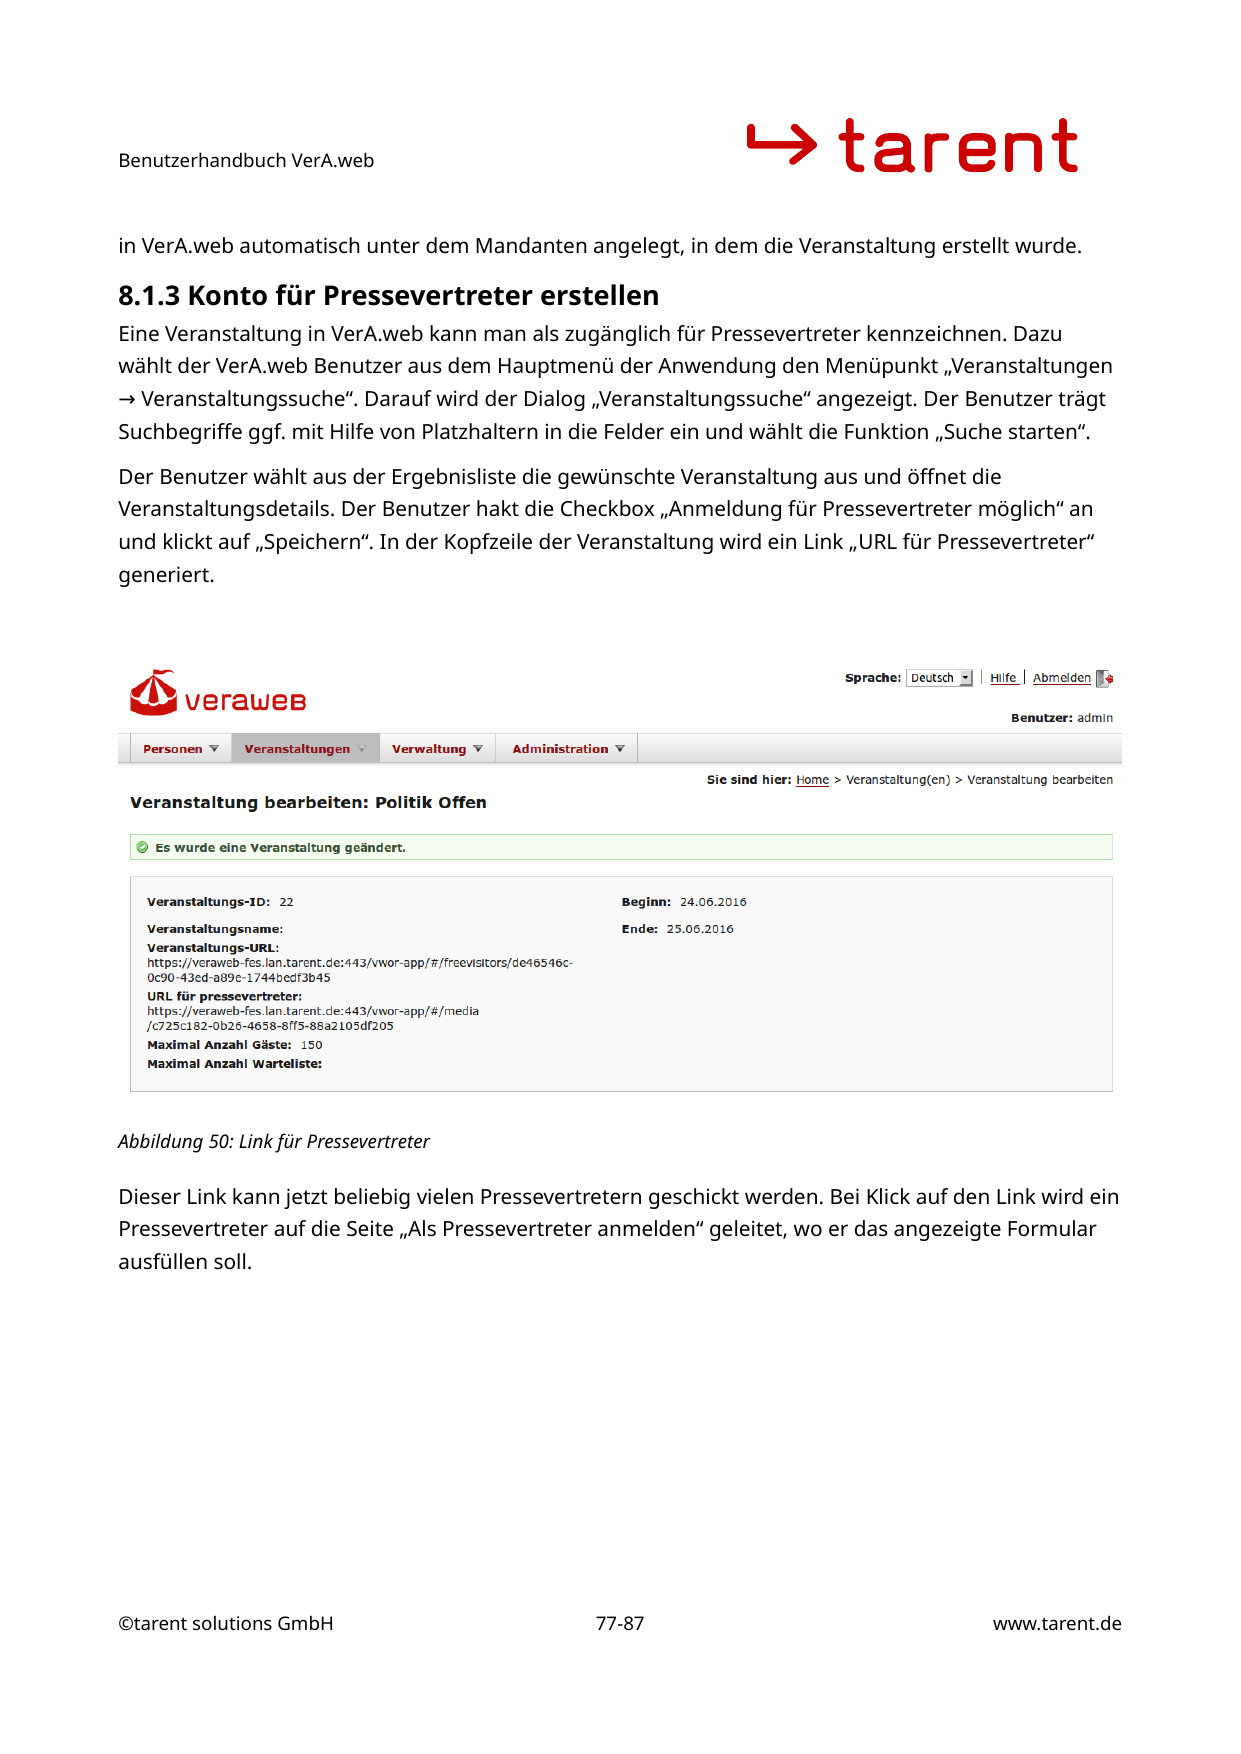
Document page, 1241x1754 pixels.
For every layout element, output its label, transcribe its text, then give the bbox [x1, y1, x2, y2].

text Dieser Link kann jetzt beliebig vielen Pressevertretern geschickt werden. Bei Klick auf den Link wird ein Pressevertreter auf die Seite „Als Pressevertreter anmelden“ geleitet, wo er das angezeigte Formular ausfüllen soll. [118, 1154, 1122, 1276]
text [118, 637, 1122, 665]
subtitle Konto für Pressevertreter erstellen [118, 277, 1122, 313]
text Abbildung 50: Link für Pressevertreter [118, 1102, 1122, 1154]
picture [118, 665, 1122, 1102]
text Eine Veranstaltung in VerA.web kann man als zugänglich für Pressevertreter kennzeichnen. Dazu wählt der VerA.web Benutzer aus dem Hauptmenü der Anwendung den Menüpunkt „Veranstaltungen → Veranstaltungssuche“. Darauf wird der Dialog „Veranstaltungssuche“ angezeigt. Der Benutzer trägt Suchbegriffe ggf. mit Hilfe von Platzhaltern in die Felder ein und wählt die Funktion „Suche starten“. [118, 319, 1122, 445]
text in VerA.web automatisch unter dem Mandanten angelegt, in dem die Veranstaltung erstellt wurde. [118, 232, 1122, 260]
text Der Benutzer wählt aus der Ergebnisliste die gewünschte Veranstaltung aus und öffnet die Veranstaltungsdetails. Der Benutzer hakt die Checkbox „Anmeldung für Pressevertreter möglich“ an und klickt auf „Speichern“. In der Kopfzeile der Veranstaltung wird ein Link „URL für Pressevertreter“ generiert. [118, 462, 1122, 588]
